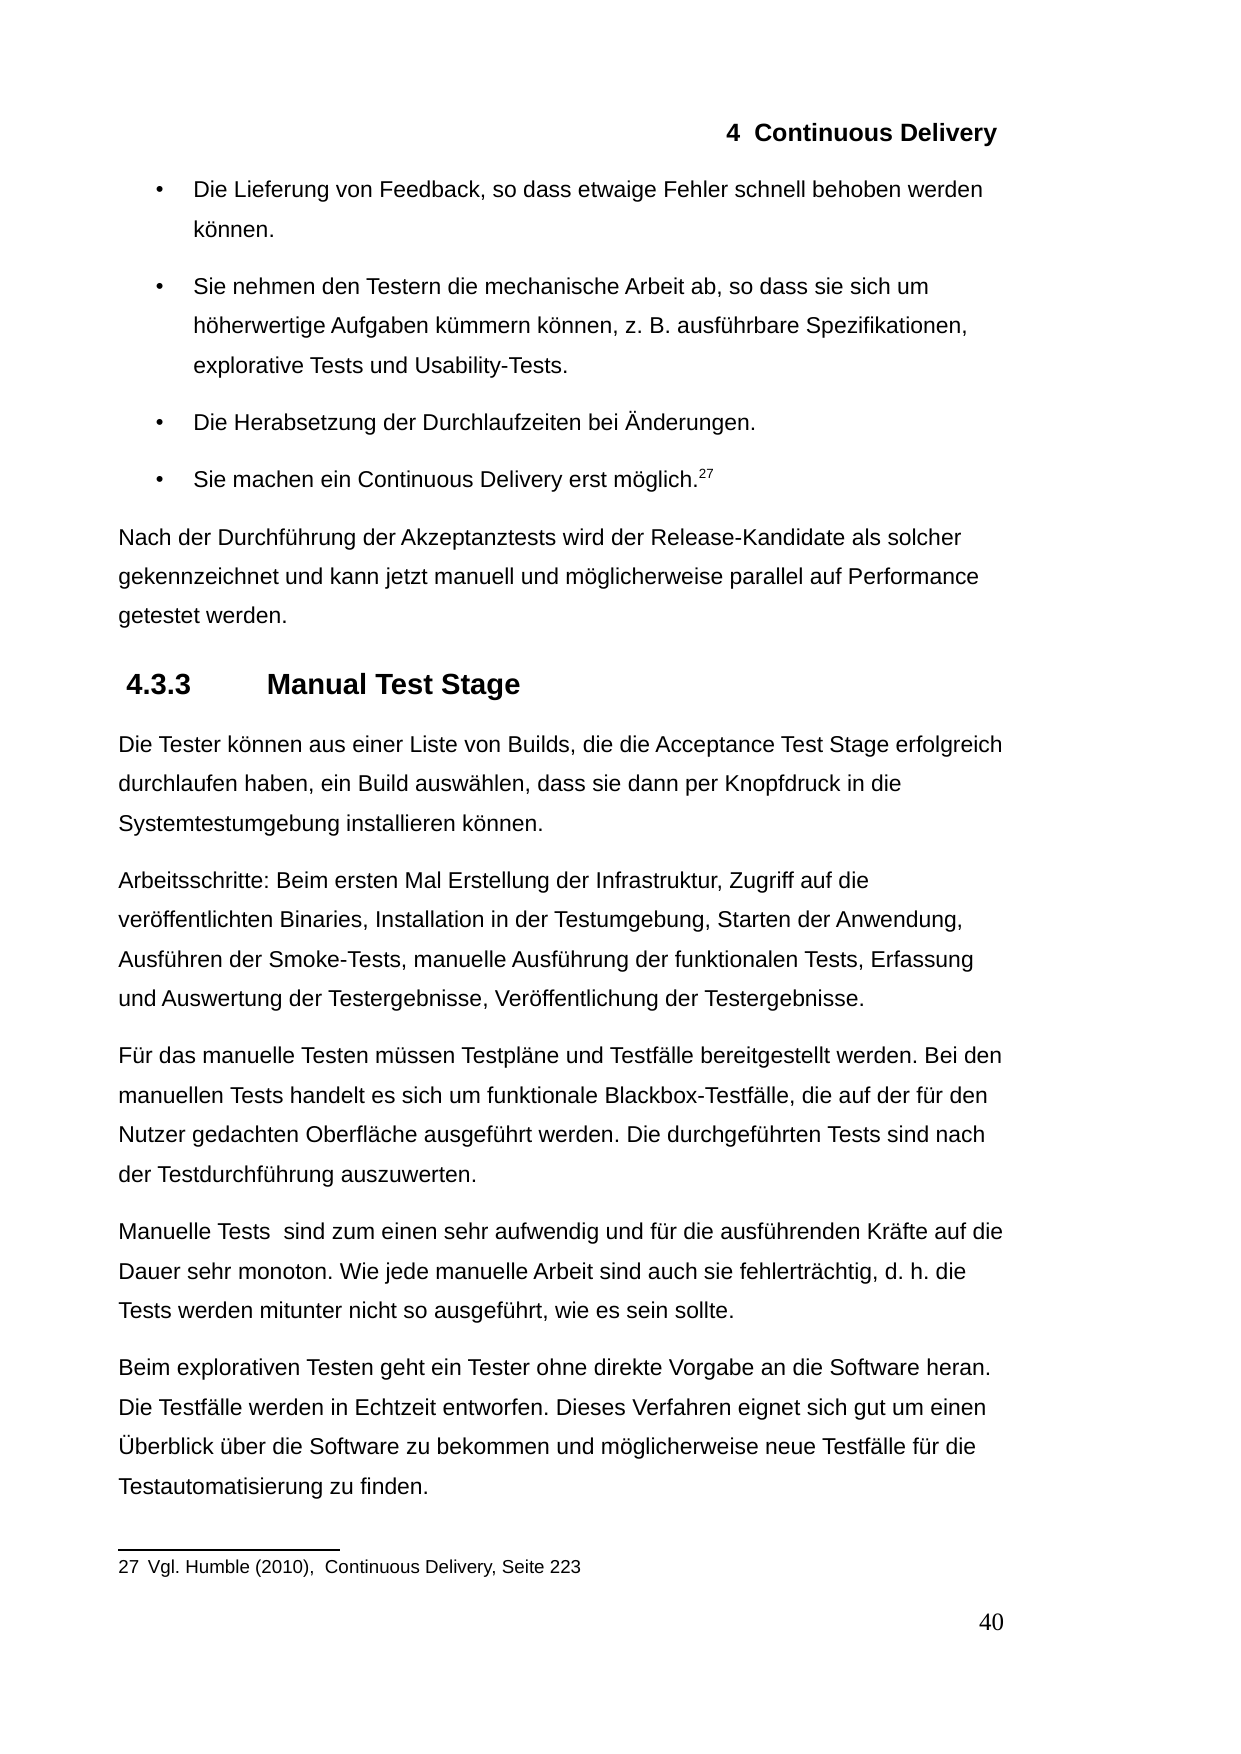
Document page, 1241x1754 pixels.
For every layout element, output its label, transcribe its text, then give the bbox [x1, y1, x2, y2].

text Für das manuelle Testen müssen Testpläne und Testfälle bereitgestellt werden. Bei den manuellen Tests handelt es sich um funktionale Blackbox-Testfälle, die auf der für den Nutzer gedachten Oberfläche ausgeführt werden. Die durchgeführten Tests sind nach der Testdurchführung auszuwerten. [118, 1042, 1004, 1187]
text Arbeitsschritte: Beim ersten Mal Erstellung der Infrastruktur, Zugriff auf die veröffentlichten Binaries, Installation in der Testumgebung, Starten der Anwendung, Ausführen der Smoke-Tests, manuelle Ausführung der funktionalen Tests, Erfassung und Auswertung der Testergebnisse, Veröffentlichung der Testergebnisse. [118, 867, 1004, 1012]
list Die Herabsetzung der Durchlaufzeiten bei Änderungen. [156, 409, 1004, 436]
list Vgl. Humble (2010), Continuous Delivery, Seite 223 [118, 1556, 1004, 1578]
text Die Tester können aus einer Liste von Builds, die die Acceptance Test Stage erfolgreich durchlaufen haben, ein Build auswählen, dass sie dann per Knopfdruck in die Systemtestumgebung installieren können. [118, 731, 1004, 836]
list Sie machen ein Continuous Delivery erst möglich. [156, 466, 1004, 493]
text Beim explorativen Testen geht ein Tester ohne direkte Vorgabe an die Software heran. Die Testfälle werden in Echtzeit entworfen. Dieses Verfahren eignet sich gut um einen Überblick über die Software zu bekommen und möglicherweise neue Testfälle für die Testautomatisierung zu finden. [118, 1354, 1004, 1499]
list Die Lieferung von Feedback, so dass etwaige Fehler schnell behoben werden können. [156, 176, 1004, 242]
list Sie nehmen den Testern die mechanische Arbeit ab, so dass sie sich um höherwertige Aufgaben kümmern können, z. B. ausführbare Spezifikationen, explorative Tests und Usability-Tests. [156, 273, 1004, 378]
text Nach der Durchführung der Akzeptanztests wird der Release-Kandidate als solcher gekennzeichnet und kann jetzt manuell und möglicherweise parallel auf Performance getestet werden. [118, 523, 1004, 629]
subtitle Manual Test Stage [118, 667, 1004, 701]
text Manuelle Tests sind zum einen sehr aufwendig und für die ausführenden Kräfte auf die Dauer sehr monoton. Wie jede manuelle Arbeit sind auch sie fehlerträchtig, d. h. die Tests werden mitunter nicht so ausgeführt, wie es sein sollte. [118, 1218, 1004, 1323]
